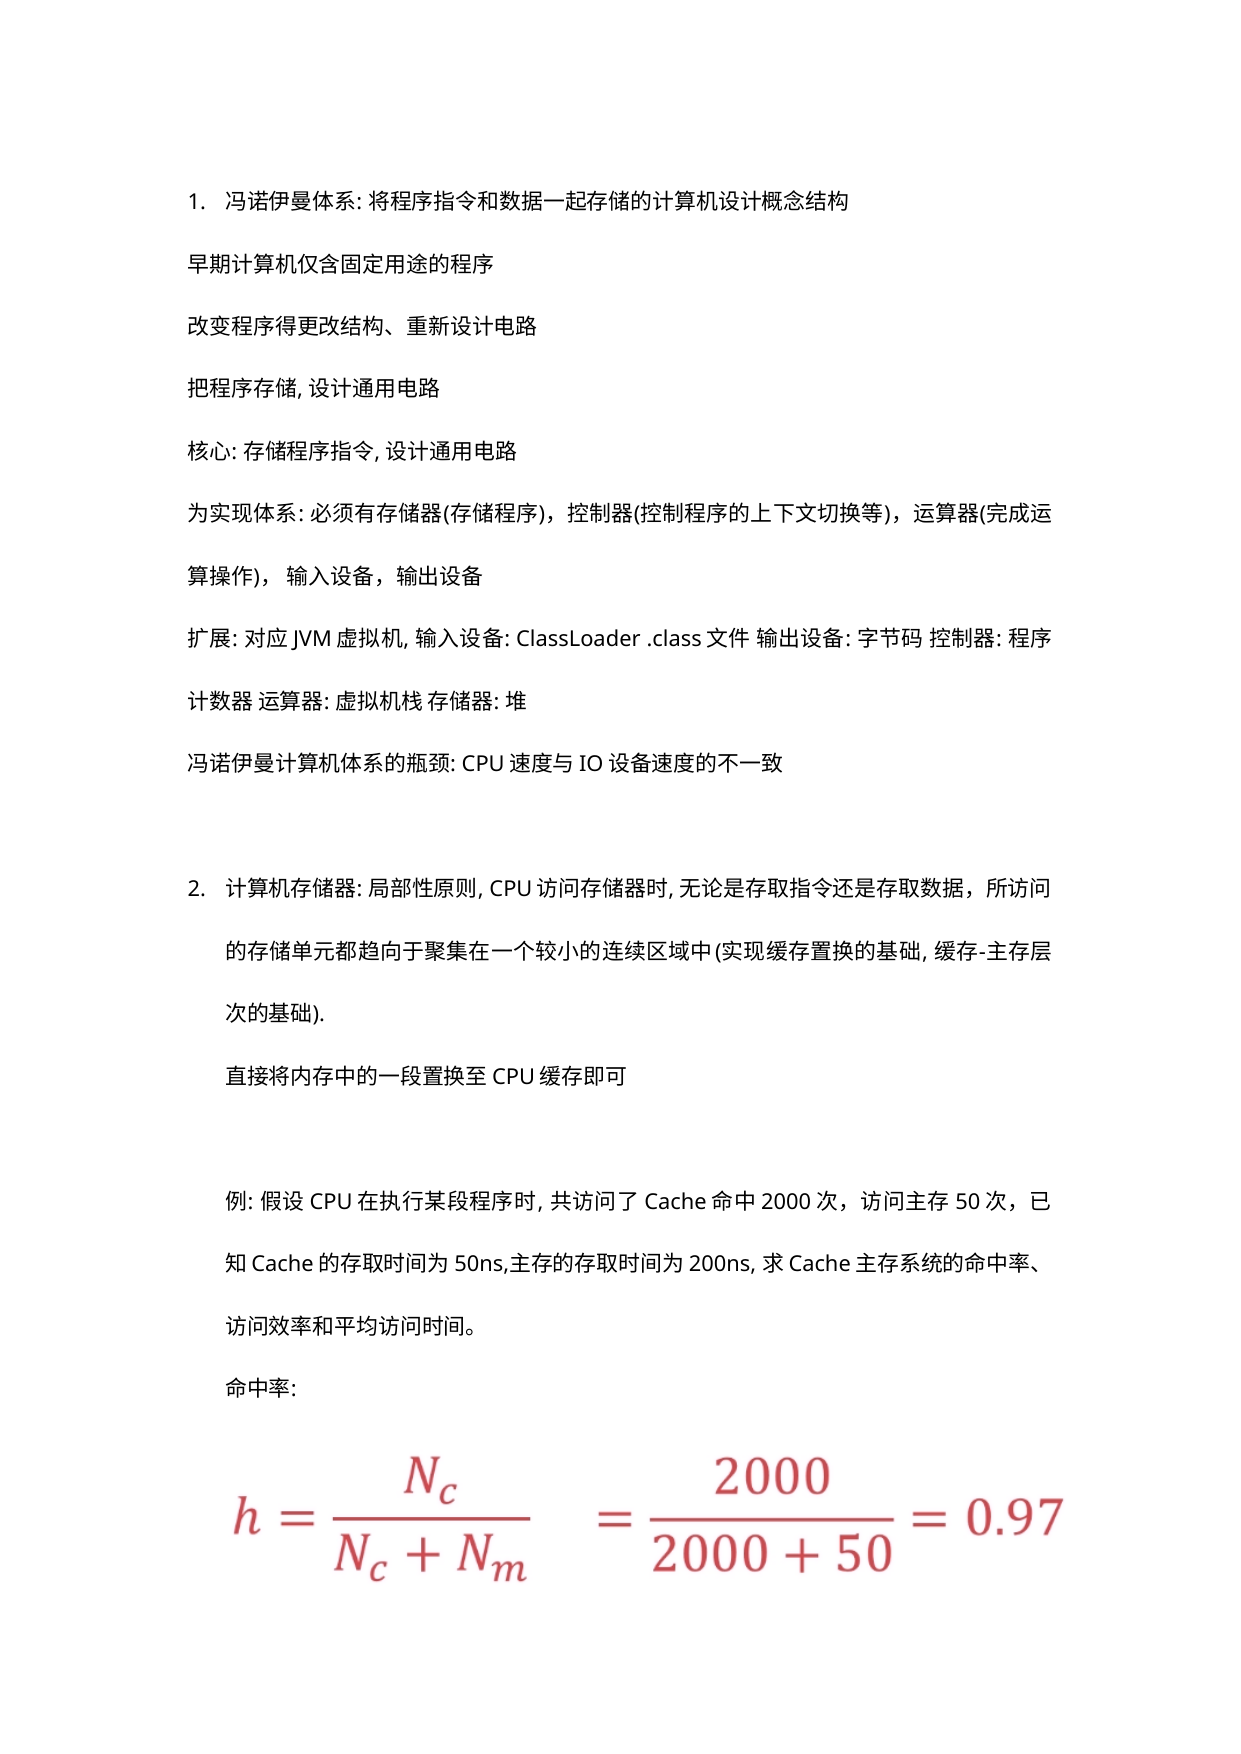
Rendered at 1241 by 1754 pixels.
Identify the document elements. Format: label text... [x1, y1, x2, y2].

text 冯诺伊曼计算机体系的瓶颈: CPU速度与IO设备速度的不一致 [187, 721, 1053, 783]
text 为实现体系: 必须有存储器(存储程序)，控制器(控制程序的上下文切换等)，运算器(完成运算操作)， 输入设备，输出设备 [187, 471, 1053, 596]
list 计算机存储器: 局部性原则, CPU访问存储器时, 无论是存取指令还是存取数据，所访问的存储单元都趋向于聚集在一个较小的连续区域中(实现缓存置换的基础, 缓存-主存层次的基础). [187, 846, 1053, 1033]
text 核心: 存储程序指令, 设计通用电路 [187, 408, 1053, 471]
text 早期计算机仅含固定用途的程序 [187, 221, 1053, 283]
text 直接将内存中的一段置换至CPU缓存即可 [225, 1033, 1053, 1096]
list 冯诺伊曼体系: 将程序指令和数据一起存储的计算机设计概念结构 [187, 158, 1053, 221]
text 改变程序得更改结构、重新设计电路 [187, 283, 1053, 346]
text 例: 假设CPU在执行某段程序时, 共访问了Cache命中2000次，访问主存50次，已知Cache的存取时间为50ns,主存的存取时间为200ns, 求Cache主存系统的命中率、访问效率和平均访问时间。 [225, 1158, 1053, 1346]
text 扩展: 对应JVM虚拟机, 输入设备: ClassLoader .class文件 输出设备: 字节码 控制器: 程序计数器 运算器: 虚拟机栈 存储器: 堆 [187, 596, 1053, 721]
text 把程序存储, 设计通用电路 [187, 346, 1053, 408]
text 命中率: [225, 1346, 1053, 1408]
